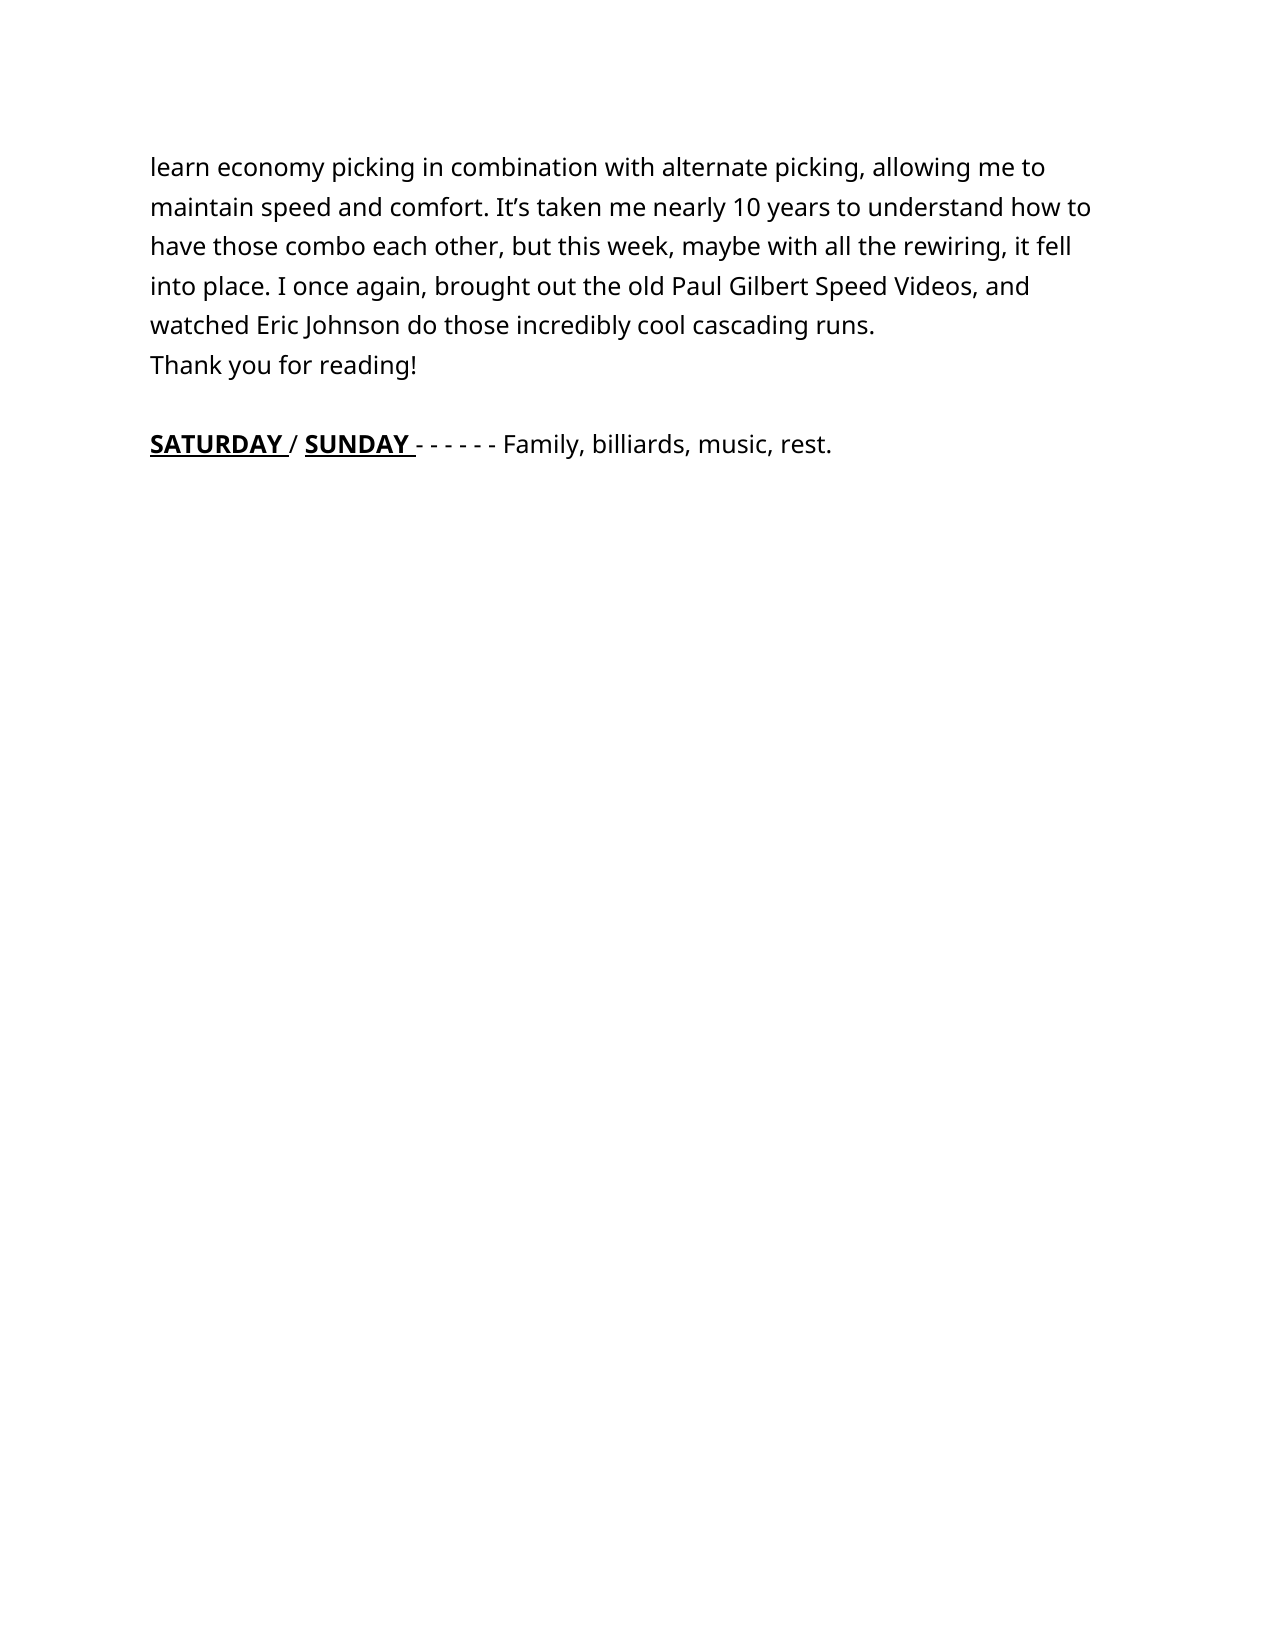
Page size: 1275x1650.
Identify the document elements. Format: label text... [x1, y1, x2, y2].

text learn economy picking in combination with alternate picking, allowing me to maintain speed and comfort. It’s taken me nearly 10 years to understand how to have those combo each other, but this week, maybe with all the rewiring, it fell into place. I once again, brought out the old Paul Gilbert Speed Videos, and watched Eric Johnson do those incredibly cool cascading runs. Thank you for reading! SATURDAY / SUNDAY - - - - - - Family, billiards, music, rest. [150, 150, 1125, 460]
